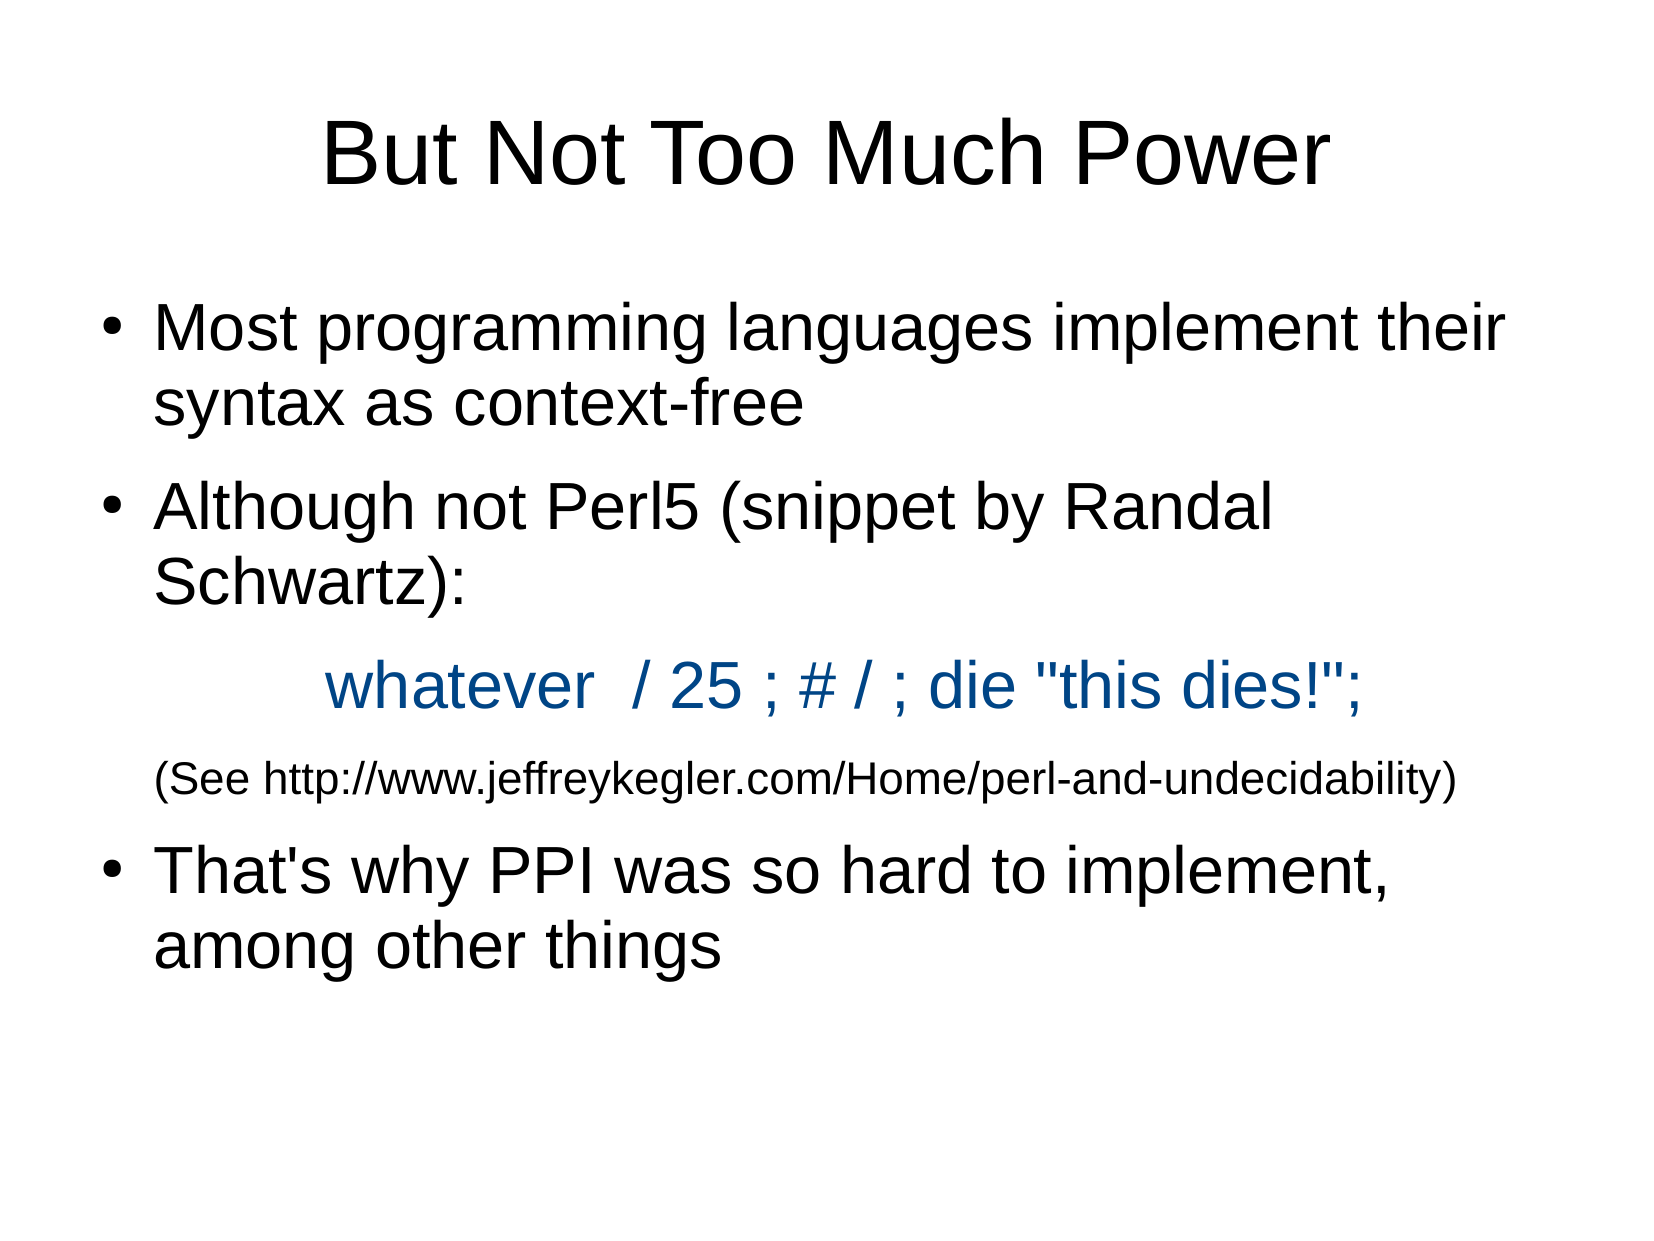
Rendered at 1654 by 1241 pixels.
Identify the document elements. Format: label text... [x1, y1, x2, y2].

list Most programming languages implement their syntax as context-free Although not Perl5 (snippet by Randal Schwartz): whatever / 25 ; # / ; die "this dies!"; (See http://www.jeffreykegler.com/Home/perl-and-undecidability) That's why PPI was so hard to implement, among other things [82, 290, 1538, 1010]
title But Not Too Much Power [82, 49, 1571, 257]
